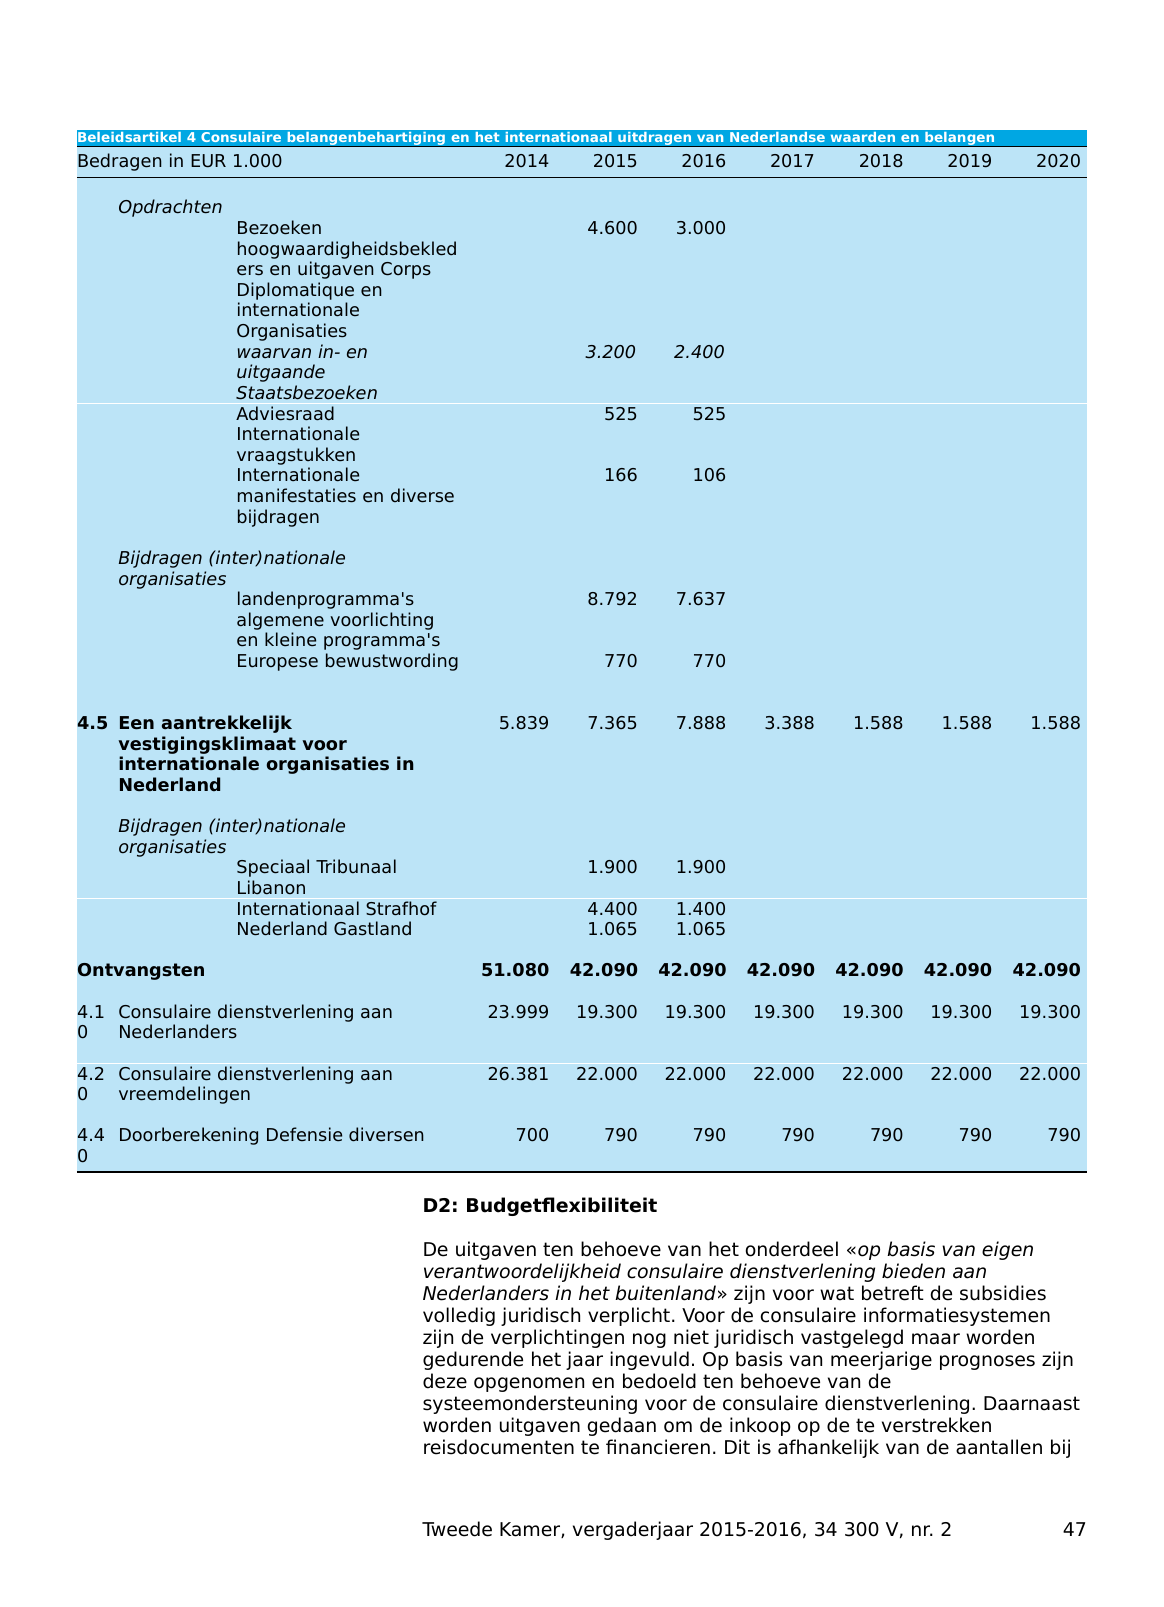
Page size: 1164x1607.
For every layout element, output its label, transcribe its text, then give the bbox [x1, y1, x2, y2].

table_cell 42.090 [555, 960, 644, 981]
table_cell 2016 [644, 147, 732, 177]
table_cell [77, 589, 112, 651]
table_cell [112, 899, 230, 919]
table_cell [230, 672, 466, 692]
table_cell [555, 1105, 644, 1125]
table_cell [112, 465, 230, 527]
table_cell 2020 [998, 147, 1087, 177]
table_cell [112, 342, 230, 403]
table_cell [909, 899, 998, 919]
table_cell Een aantrekkelijk vestigingsklimaat voor internationale organisaties in Nederland [112, 713, 466, 795]
table_cell [998, 527, 1087, 548]
table_cell [998, 1043, 1087, 1063]
table_cell [112, 795, 230, 816]
table_cell 51.080 [466, 960, 555, 981]
table_cell 790 [732, 1125, 821, 1171]
table_cell [466, 919, 555, 940]
table_cell [998, 197, 1087, 218]
table_cell [998, 899, 1087, 919]
table_cell 4.600 [555, 218, 644, 342]
table_cell [821, 981, 909, 1002]
table_cell [909, 548, 998, 589]
table_cell [466, 857, 555, 898]
table_cell 42.090 [644, 960, 732, 981]
table_cell [821, 548, 909, 589]
table_cell 8.792 [555, 589, 644, 651]
table_cell [644, 1105, 732, 1125]
table_cell [644, 981, 732, 1002]
table_cell [998, 218, 1087, 342]
table_cell [644, 197, 732, 218]
table_cell [555, 548, 644, 589]
table_cell [821, 197, 909, 218]
table_cell 4.5 [77, 713, 112, 795]
table_cell Internationaal Strafhof [230, 899, 466, 919]
table_cell [732, 692, 821, 713]
table_cell [112, 672, 230, 692]
table_cell 19.300 [644, 1002, 732, 1043]
table_cell [112, 178, 230, 197]
table_cell [909, 465, 998, 527]
table_cell [821, 527, 909, 548]
table_cell Bedragen in EUR 1.000 [77, 147, 466, 177]
table_cell [77, 940, 112, 960]
table_cell [821, 795, 909, 816]
table_cell [821, 218, 909, 342]
table_cell [112, 857, 230, 898]
table_cell 22.000 [998, 1064, 1087, 1105]
table_cell [821, 816, 909, 857]
table_cell [77, 197, 112, 218]
table_cell [77, 651, 112, 672]
table_cell [644, 1043, 732, 1063]
table_cell [466, 178, 555, 197]
table_cell [112, 919, 230, 940]
table_cell [998, 651, 1087, 672]
table_cell 1.900 [555, 857, 644, 898]
table_cell [909, 589, 998, 651]
table_cell [466, 816, 555, 857]
table_cell 2.400 [644, 342, 732, 403]
table_cell [466, 218, 555, 342]
table_cell waarvan in- en uitgaande Staatsbezoeken [230, 342, 466, 403]
table_cell 3.388 [732, 713, 821, 795]
table_cell Consulaire dienstverlening aan Nederlanders [112, 1002, 466, 1043]
table_cell [732, 527, 821, 548]
table_cell [821, 589, 909, 651]
table_cell [732, 857, 821, 898]
table_cell 770 [555, 651, 644, 672]
table_cell 2014 [466, 147, 555, 177]
table_cell [77, 672, 112, 692]
table_cell [555, 816, 644, 857]
table_cell [466, 342, 555, 403]
table_cell [230, 981, 466, 1002]
table_cell [644, 692, 732, 713]
text De uitgaven ten behoeve van het onderdeel «op basis van eigen verantwoordelijkheid consulaire dienstverlening bieden aan Nederlanders in het buitenland» zijn voor wat betreft de subsidies volledig juridisch verplicht. Voor de consulaire informatiesystemen zijn de verplichtingen nog niet juridisch vastgelegd maar worden gedurende het jaar ingevuld. Op basis van meerjarige prognoses zijn deze opgenomen en bedoeld ten behoeve van de systeemondersteuning voor de consulaire dienstverlening. Daarnaast worden uitgaven gedaan om de inkoop op de te verstrekken reisdocumenten te financieren. Dit is afhankelijk van de aantallen bij [422, 1239, 1087, 1458]
table_cell [77, 981, 112, 1002]
table_cell 26.381 [466, 1064, 555, 1105]
table_cell [821, 692, 909, 713]
table_cell [732, 178, 821, 197]
table_cell 19.300 [555, 1002, 644, 1043]
table_cell [821, 1105, 909, 1125]
table_cell [732, 1043, 821, 1063]
table_cell [732, 218, 821, 342]
table_cell [77, 1105, 112, 1125]
table_cell 4.400 [555, 899, 644, 919]
table_cell [230, 795, 466, 816]
table_cell [909, 197, 998, 218]
table_cell 790 [555, 1125, 644, 1171]
table_cell [732, 651, 821, 672]
table_cell [112, 940, 230, 960]
table_cell [909, 1105, 998, 1125]
table_cell [555, 197, 644, 218]
table_cell [909, 178, 998, 197]
table_cell 7.888 [644, 713, 732, 795]
table_cell landenprogramma's algemene voorlichting en kleine programma's [230, 589, 466, 651]
table_cell [77, 919, 112, 940]
table_cell [466, 197, 555, 218]
table_cell 770 [644, 651, 732, 672]
table_cell 19.300 [998, 1002, 1087, 1043]
table_cell [821, 404, 909, 465]
table_cell [732, 548, 821, 589]
table_cell [77, 899, 112, 919]
table_cell [112, 981, 230, 1002]
table_cell [821, 919, 909, 940]
table_cell [77, 795, 112, 816]
table_cell Internationale manifestaties en diverse bijdragen [230, 465, 466, 527]
table_cell [555, 527, 644, 548]
table_cell 22.000 [909, 1064, 998, 1105]
table_cell 106 [644, 465, 732, 527]
table_cell 525 [555, 404, 644, 465]
table_cell 3.200 [555, 342, 644, 403]
table_cell [644, 672, 732, 692]
table_cell [644, 940, 732, 960]
table_cell [998, 178, 1087, 197]
table_cell [466, 692, 555, 713]
table_cell [77, 857, 112, 898]
table_cell [732, 795, 821, 816]
table_cell [821, 899, 909, 919]
table_cell [909, 981, 998, 1002]
table_cell Nederland Gastland [230, 919, 466, 940]
table_cell 790 [909, 1125, 998, 1171]
table_cell 4.40 [77, 1125, 112, 1171]
table_cell [909, 857, 998, 898]
table_cell [466, 672, 555, 692]
table_cell [998, 940, 1087, 960]
table_cell [112, 589, 230, 651]
table_cell [821, 465, 909, 527]
table_cell [909, 404, 998, 465]
table_cell [998, 816, 1087, 857]
table_cell [644, 816, 732, 857]
table_cell [112, 692, 230, 713]
table_cell Consulaire dienstverlening aan vreemdelingen [112, 1064, 466, 1105]
table_cell 22.000 [555, 1064, 644, 1105]
table_cell [230, 692, 466, 713]
table_cell [644, 178, 732, 197]
table_cell Speciaal Tribunaal Libanon [230, 857, 466, 898]
table_cell 1.900 [644, 857, 732, 898]
table_cell 700 [466, 1125, 555, 1171]
table_cell [909, 527, 998, 548]
table_cell [112, 1043, 230, 1063]
table_cell [555, 1043, 644, 1063]
table_cell [998, 981, 1087, 1002]
table_cell [998, 795, 1087, 816]
table_cell [909, 672, 998, 692]
table_cell [466, 527, 555, 548]
table_cell [909, 919, 998, 940]
table_cell [77, 218, 112, 342]
table_cell [555, 795, 644, 816]
table_cell [732, 919, 821, 940]
table_cell Europese bewustwording [230, 651, 466, 672]
table_cell [77, 178, 112, 197]
table_cell 42.090 [821, 960, 909, 981]
table_cell [998, 692, 1087, 713]
table_header Beleidsartikel 4 Consulaire belangenbehartiging en het internationaal uitdragen van Nederlandse waarden en belangen [77, 130, 1087, 146]
table_cell 7.637 [644, 589, 732, 651]
table_cell 1.588 [909, 713, 998, 795]
table_cell Bijdragen (inter)nationale organisaties [112, 816, 466, 857]
table_cell [998, 404, 1087, 465]
table_cell 19.300 [909, 1002, 998, 1043]
table_cell [909, 692, 998, 713]
table_cell Opdrachten [112, 197, 466, 218]
table_cell [466, 465, 555, 527]
table_cell [466, 981, 555, 1002]
table_cell [112, 651, 230, 672]
table_cell [998, 589, 1087, 651]
table_cell [112, 1105, 230, 1125]
table_cell [644, 795, 732, 816]
table_cell 2015 [555, 147, 644, 177]
table_cell [998, 919, 1087, 940]
table_cell Adviesraad Internationale vraagstukken [230, 404, 466, 465]
table_cell [998, 342, 1087, 403]
table_cell [821, 178, 909, 197]
table_cell [732, 589, 821, 651]
table_cell [466, 404, 555, 465]
table_cell 22.000 [821, 1064, 909, 1105]
table_cell 790 [644, 1125, 732, 1171]
table_cell [77, 527, 112, 548]
table_cell [466, 1105, 555, 1125]
table_cell [644, 548, 732, 589]
table_cell [732, 197, 821, 218]
table_cell [821, 1043, 909, 1063]
table_cell 4.20 [77, 1064, 112, 1105]
table_cell Bijdragen (inter)nationale organisaties [112, 548, 466, 589]
table_cell [555, 981, 644, 1002]
table_cell [732, 465, 821, 527]
table_cell 5.839 [466, 713, 555, 795]
table_cell [77, 465, 112, 527]
table_cell [998, 548, 1087, 589]
table_cell [77, 404, 112, 465]
table_cell [77, 1043, 112, 1063]
table_cell [998, 672, 1087, 692]
table_cell 22.000 [732, 1064, 821, 1105]
table_cell [112, 527, 230, 548]
table_cell [909, 218, 998, 342]
table_cell 3.000 [644, 218, 732, 342]
table_cell [909, 816, 998, 857]
table_cell 166 [555, 465, 644, 527]
table_cell 23.999 [466, 1002, 555, 1043]
table_cell [77, 548, 112, 589]
table_cell 1.588 [998, 713, 1087, 795]
table_cell Ontvangsten [77, 960, 466, 981]
table_cell [230, 1105, 466, 1125]
table_cell [821, 651, 909, 672]
table_cell [909, 795, 998, 816]
table_cell [466, 1043, 555, 1063]
table_cell [732, 672, 821, 692]
table_cell 4.10 [77, 1002, 112, 1043]
table_cell [77, 816, 112, 857]
table_cell [555, 692, 644, 713]
table_cell [821, 672, 909, 692]
table_cell 7.365 [555, 713, 644, 795]
table_cell [909, 940, 998, 960]
table_cell [466, 940, 555, 960]
table_cell 2017 [732, 147, 821, 177]
table_cell 19.300 [732, 1002, 821, 1043]
table_cell [998, 1105, 1087, 1125]
table_cell [466, 548, 555, 589]
table_cell [732, 899, 821, 919]
table_cell 1.065 [555, 919, 644, 940]
table_cell [77, 342, 112, 403]
table_cell [909, 342, 998, 403]
table_cell [466, 795, 555, 816]
table_cell [555, 178, 644, 197]
table_cell 19.300 [821, 1002, 909, 1043]
table_cell [732, 940, 821, 960]
table_cell [821, 342, 909, 403]
table_cell 790 [998, 1125, 1087, 1171]
table_cell [230, 527, 466, 548]
table_cell [230, 940, 466, 960]
table_cell [909, 651, 998, 672]
table_cell 525 [644, 404, 732, 465]
table_cell 22.000 [644, 1064, 732, 1105]
table_cell 2018 [821, 147, 909, 177]
table_cell 1.400 [644, 899, 732, 919]
table_cell [230, 1043, 466, 1063]
table_cell Bezoeken hoogwaardigheidsbekleders en uitgaven Corps Diplomatique en internationale Organisaties [230, 218, 466, 342]
subtitle D2: Budgetflexibiliteit [422, 1194, 1087, 1217]
table_cell [466, 589, 555, 651]
table_cell 42.090 [732, 960, 821, 981]
table_cell [732, 1105, 821, 1125]
table_cell 790 [821, 1125, 909, 1171]
table_cell 42.090 [909, 960, 998, 981]
table_cell 2019 [909, 147, 998, 177]
table_cell Doorberekening Defensie diversen [112, 1125, 466, 1171]
table_cell [998, 857, 1087, 898]
table_cell [230, 178, 466, 197]
table_cell [732, 342, 821, 403]
table_cell [732, 981, 821, 1002]
table_cell [77, 692, 112, 713]
table_cell [909, 1043, 998, 1063]
table_cell 1.588 [821, 713, 909, 795]
table_cell [112, 404, 230, 465]
table_cell [112, 218, 230, 342]
table_cell [732, 404, 821, 465]
table_cell [466, 651, 555, 672]
table_cell [555, 672, 644, 692]
table_cell [466, 899, 555, 919]
table_cell 42.090 [998, 960, 1087, 981]
table_cell 1.065 [644, 919, 732, 940]
table_cell [998, 465, 1087, 527]
table_cell [732, 816, 821, 857]
table_cell [821, 940, 909, 960]
table_cell [821, 857, 909, 898]
table_cell [644, 527, 732, 548]
table_cell [555, 940, 644, 960]
